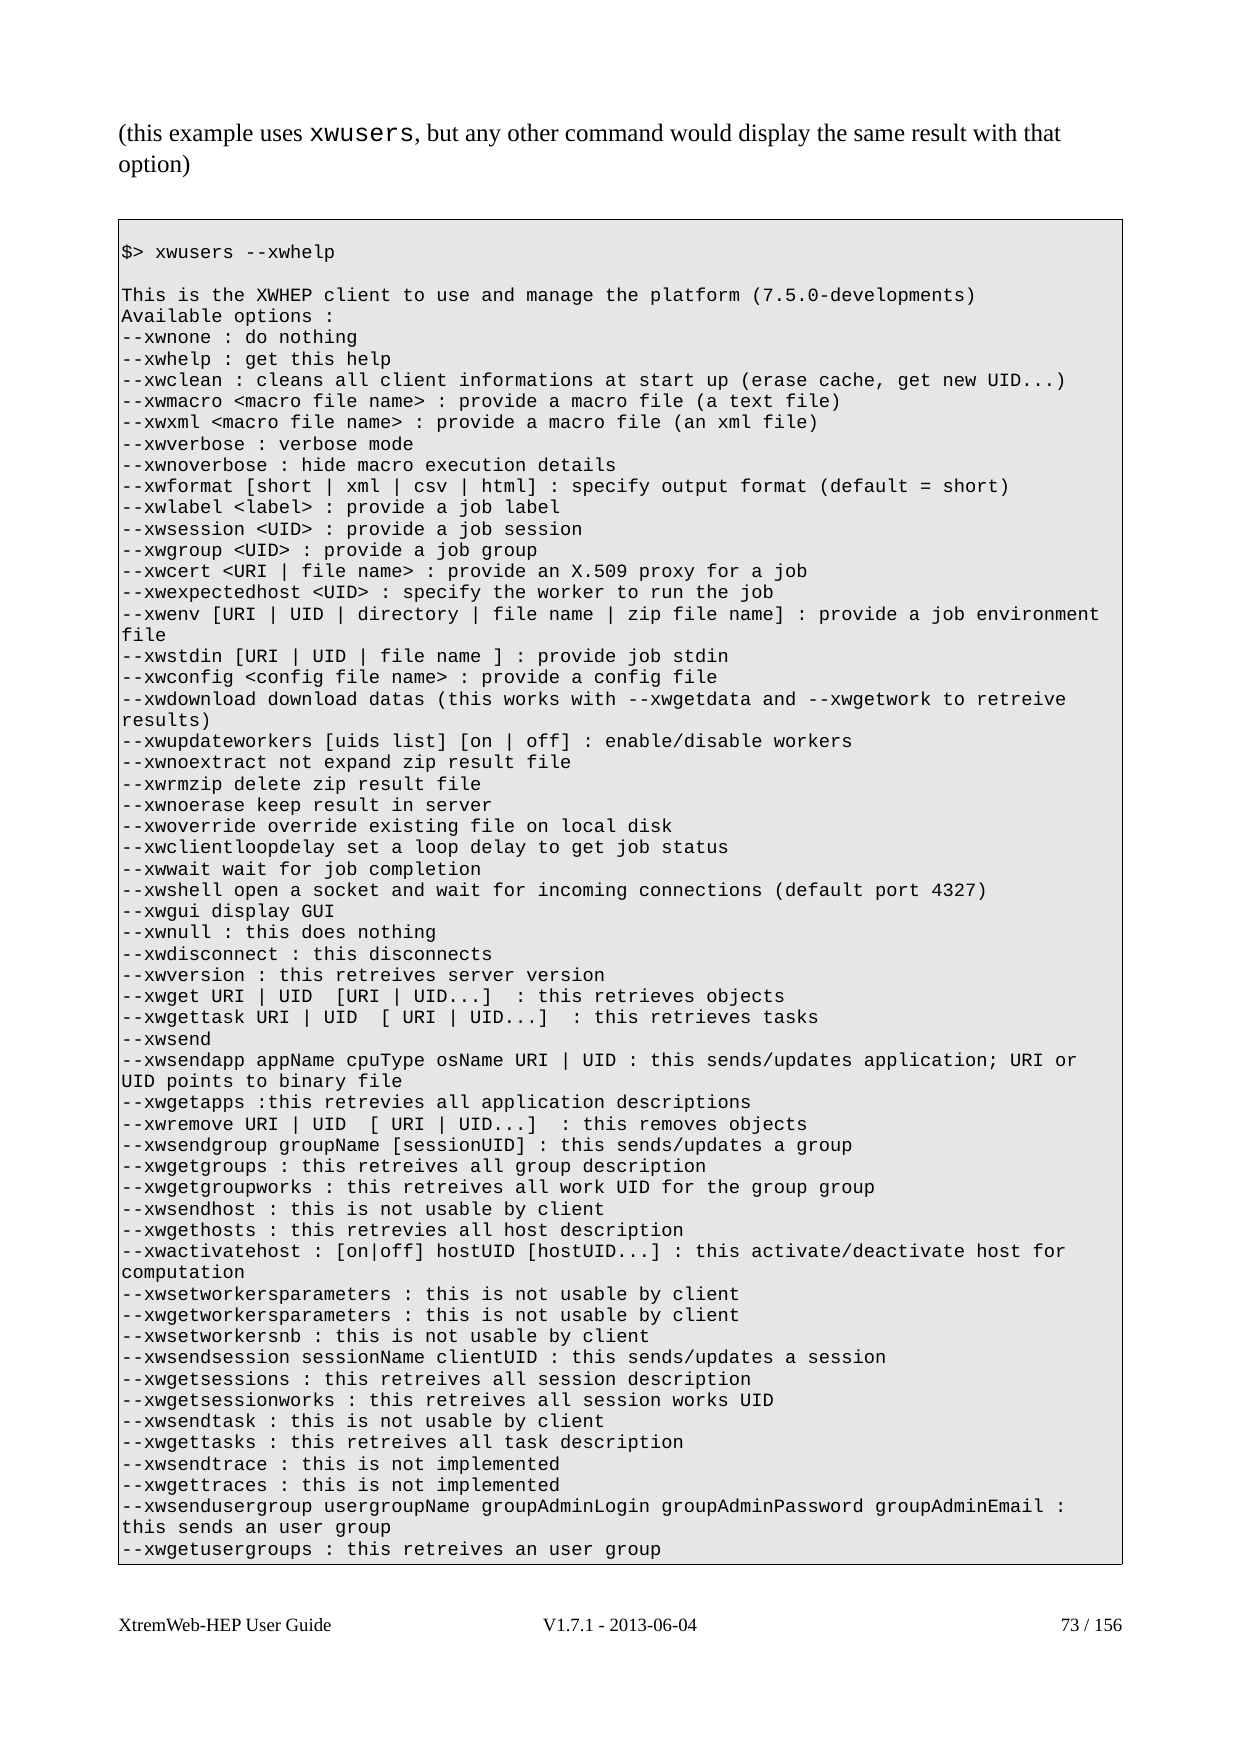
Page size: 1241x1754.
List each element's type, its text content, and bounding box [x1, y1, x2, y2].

text --xwgetgroups : this retreives all group description [119, 1154, 1122, 1175]
text --xwformat [short | xml | csv | html] : specify output format (default = short) [119, 474, 1122, 495]
text --xwcert <URI | file name> : provide an X.509 proxy for a job [119, 559, 1122, 580]
text --xwget URI | UID [URI | UID...] : this retrieves objects [119, 984, 1122, 1005]
text Available options : [119, 304, 1122, 325]
text --xwgettraces : this is not implemented [119, 1473, 1122, 1494]
text --xwxml <macro file name> : provide a macro file (an xml file) [119, 410, 1122, 431]
text --xwactivatehost : [on|off] hostUID [hostUID...] : this activate/deactivate host for computation [119, 1239, 1122, 1281]
text --xwsendgroup groupName [sessionUID] : this sends/updates a group [119, 1133, 1122, 1154]
text --xwgethosts : this retrevies all host description [119, 1218, 1122, 1239]
text --xwversion : this retreives server version [119, 963, 1122, 984]
text --xwgroup <UID> : provide a job group [119, 538, 1122, 559]
text --xwremove URI | UID [ URI | UID...] : this removes objects [119, 1111, 1122, 1133]
text --xwgetgroupworks : this retreives all work UID for the group group [119, 1175, 1122, 1196]
text --xwclientloopdelay set a loop delay to get job status [119, 835, 1122, 856]
text --xwoverride override existing file on local disk [119, 814, 1122, 835]
text (this example uses xwusers, but any other command would display the same result with that option) [118, 118, 1122, 178]
text --xwupdateworkers [uids list] [on | off] : enable/disable workers [119, 729, 1122, 750]
text --xwwait wait for job completion [119, 856, 1122, 878]
text --xwsendtrace : this is not implemented [119, 1451, 1122, 1473]
text --xwgetworkersparameters : this is not usable by client [119, 1303, 1122, 1324]
text --xwsendhost : this is not usable by client [119, 1196, 1122, 1218]
text --xwnoverbose : hide macro execution details [119, 453, 1122, 474]
text --xwgetsessions : this retreives all session description [119, 1366, 1122, 1388]
text --xwsendusergroup usergroupName groupAdminLogin groupAdminPassword groupAdminEmail : this sends an user group [119, 1494, 1122, 1536]
text --xwgettasks : this retreives all task description [119, 1430, 1122, 1451]
text --xwsendapp appName cpuType osName URI | UID : this sends/updates application; URI or UID points to binary file [119, 1048, 1122, 1090]
text --xwverbose : verbose mode [119, 431, 1122, 453]
text --xwsendsession sessionName clientUID : this sends/updates a session [119, 1345, 1122, 1366]
text --xwdownload download datas (this works with --xwgetdata and --xwgetwork to retreive results) [119, 686, 1122, 729]
text --xwdisconnect : this disconnects [119, 941, 1122, 963]
text --xwshell open a socket and wait for incoming connections (default port 4327) [119, 878, 1122, 899]
text --xwgettask URI | UID [ URI | UID...] : this retrieves tasks [119, 1005, 1122, 1026]
text --xwsession <UID> : provide a job session [119, 516, 1122, 538]
text --xwsetworkersparameters : this is not usable by client [119, 1281, 1122, 1303]
text --xwsetworkersnb : this is not usable by client [119, 1324, 1122, 1345]
text This is the XWHEP client to use and manage the platform (7.5.0-developments) [119, 283, 1122, 304]
text --xwhelp : get this help [119, 346, 1122, 368]
text --xwnone : do nothing [119, 325, 1122, 346]
text --xwnoextract not expand zip result file [119, 750, 1122, 771]
text --xwclean : cleans all client informations at start up (erase cache, get new UID...) [119, 368, 1122, 389]
text --xwenv [URI | UID | directory | file name | zip file name] : provide a job environment file [119, 601, 1122, 644]
text $> xwusers --xwhelp [119, 240, 1122, 261]
text --xwexpectedhost <UID> : specify the worker to run the job [119, 580, 1122, 601]
text --xwmacro <macro file name> : provide a macro file (a text file) [119, 389, 1122, 410]
text --xwgetapps :this retrevies all application descriptions [119, 1090, 1122, 1111]
text --xwgetsessionworks : this retreives all session works UID [119, 1388, 1122, 1409]
text --xwlabel <label> : provide a job label [119, 495, 1122, 516]
text --xwgetusergroups : this retreives an user group [119, 1536, 1122, 1564]
text --xwsend [119, 1026, 1122, 1048]
text --xwstdin [URI | UID | file name ] : provide job stdin [119, 644, 1122, 665]
text --xwrmzip delete zip result file [119, 771, 1122, 793]
text --xwgui display GUI [119, 899, 1122, 920]
text --xwconfig <config file name> : provide a config file [119, 665, 1122, 686]
text --xwsendtask : this is not usable by client [119, 1409, 1122, 1430]
text --xwnoerase keep result in server [119, 793, 1122, 814]
text --xwnull : this does nothing [119, 920, 1122, 941]
